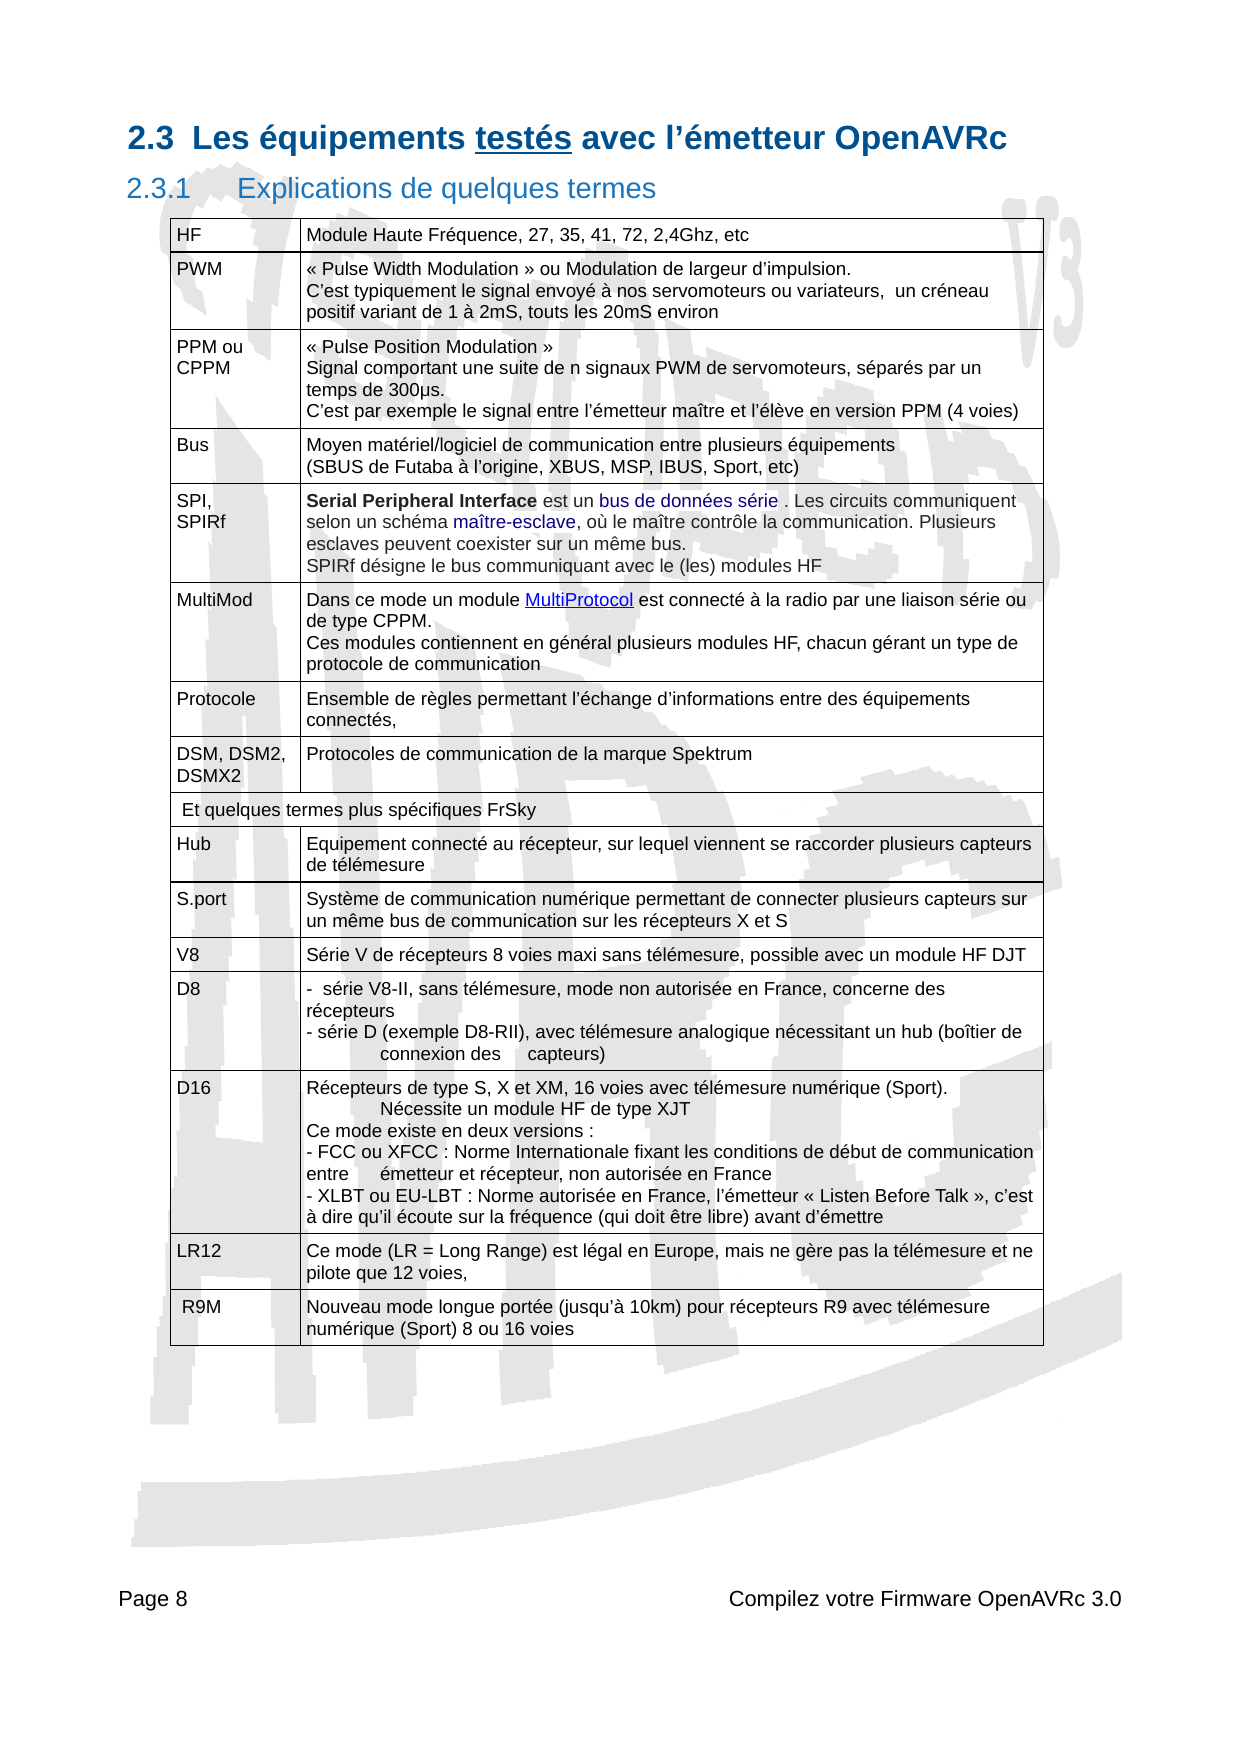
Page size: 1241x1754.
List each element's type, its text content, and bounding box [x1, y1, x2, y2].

table_header Module Haute Fréquence, 27, 35, 41, 72, 2,4Ghz, etc [301, 219, 1043, 251]
table_cell Ce mode (LR = Long Range) est légal en Europe, mais ne gère pas la télémesure et ne pilote que 12 voies, [301, 1234, 1043, 1289]
table_cell Protocole [171, 682, 300, 736]
table_cell Et quelques termes plus spécifiques FrSky [171, 793, 1043, 826]
table_cell R9M [171, 1290, 300, 1344]
table_cell Nouveau mode longue portée (jusqu’à 10km) pour récepteurs R9 avec télémesure numérique (Sport) 8 ou 16 voies [301, 1290, 1043, 1344]
table_cell Bus [171, 429, 300, 483]
table_cell Equipement connecté au récepteur, sur lequel viennent se raccorder plusieurs capteurs de télémesure [301, 827, 1043, 881]
table_cell Serial Peripheral Interface est un bus de données série . Les circuits communiquent selon un schéma maître-esclave, où le maître contrôle la communication. Plusieurs esclaves peuvent coexister sur un même bus. SPIRf désigne le bus communiquant avec le (les) modules HF [301, 484, 1043, 582]
table_cell Système de communication numérique permettant de connecter plusieurs capteurs sur un même bus de communication sur les récepteurs X et S [301, 883, 1043, 937]
table_cell PPM ou CPPM [171, 330, 300, 427]
table_cell Ensemble de règles permettant l’échange d’informations entre des équipements connectés, [301, 682, 1043, 736]
table_cell LR12 [171, 1234, 300, 1289]
table_cell Dans ce mode un module MultiProtocol est connecté à la radio par une liaison série ou de type CPPM. Ces modules contiennent en général plusieurs modules HF, chacun gérant un type de protocole de communication [301, 583, 1043, 681]
table_cell SPI, SPIRf [171, 484, 300, 582]
table_cell - série V8-II, sans télémesure, mode non autorisée en France, concerne des récepteurs - série D (exemple D8-RII), avec télémesure analogique nécessitant un hub (boîtier de connexion des capteurs) [301, 972, 1043, 1070]
table_cell Protocoles de communication de la marque Spektrum [301, 737, 1043, 792]
table_cell « Pulse Position Modulation » Signal comportant une suite de n signaux PWM de servomoteurs, séparés par un temps de 300μs. C’est par exemple le signal entre l’émetteur maître et l’élève en version PPM (4 voies) [301, 330, 1043, 427]
table_cell D16 [171, 1071, 300, 1233]
table_cell Récepteurs de type S, X et XM, 16 voies avec télémesure numérique (Sport). Nécessite un module HF de type XJT Ce mode existe en deux versions : - FCC ou XFCC : Norme Internationale fixant les conditions de début de communication entre émetteur et récepteur, non autorisée en France - XLBT ou EU-LBT : Norme autorisée en France, l’émetteur « Listen Before Talk », c’est à dire qu’il écoute sur la fréquence (qui doit être libre) avant d’émettre [301, 1071, 1043, 1233]
table_cell Série V de récepteurs 8 voies maxi sans télémesure, possible avec un module HF DJT [301, 938, 1043, 971]
table_cell MultiMod [171, 583, 300, 681]
subtitle Les équipements testés avec l’émetteur OpenAVRc [118, 118, 1122, 157]
table_cell Moyen matériel/logiciel de communication entre plusieurs équipements (SBUS de Futaba à l’origine, XBUS, MSP, IBUS, Sport, etc) [301, 429, 1043, 483]
table_cell « Pulse Width Modulation » ou Modulation de largeur d’impulsion. C’est typiquement le signal envoyé à nos servomoteurs ou variateurs, un créneau positif variant de 1 à 2mS, touts les 20mS environ [301, 253, 1043, 329]
table_cell PWM [171, 253, 300, 329]
table_cell V8 [171, 938, 300, 971]
table_cell D8 [171, 972, 300, 1070]
table_cell S.port [171, 883, 300, 937]
table_cell DSM, DSM2, DSMX2 [171, 737, 300, 792]
table_header HF [171, 219, 300, 251]
subtitle Explications de quelques termes [118, 171, 1122, 205]
table_cell Hub [171, 827, 300, 881]
